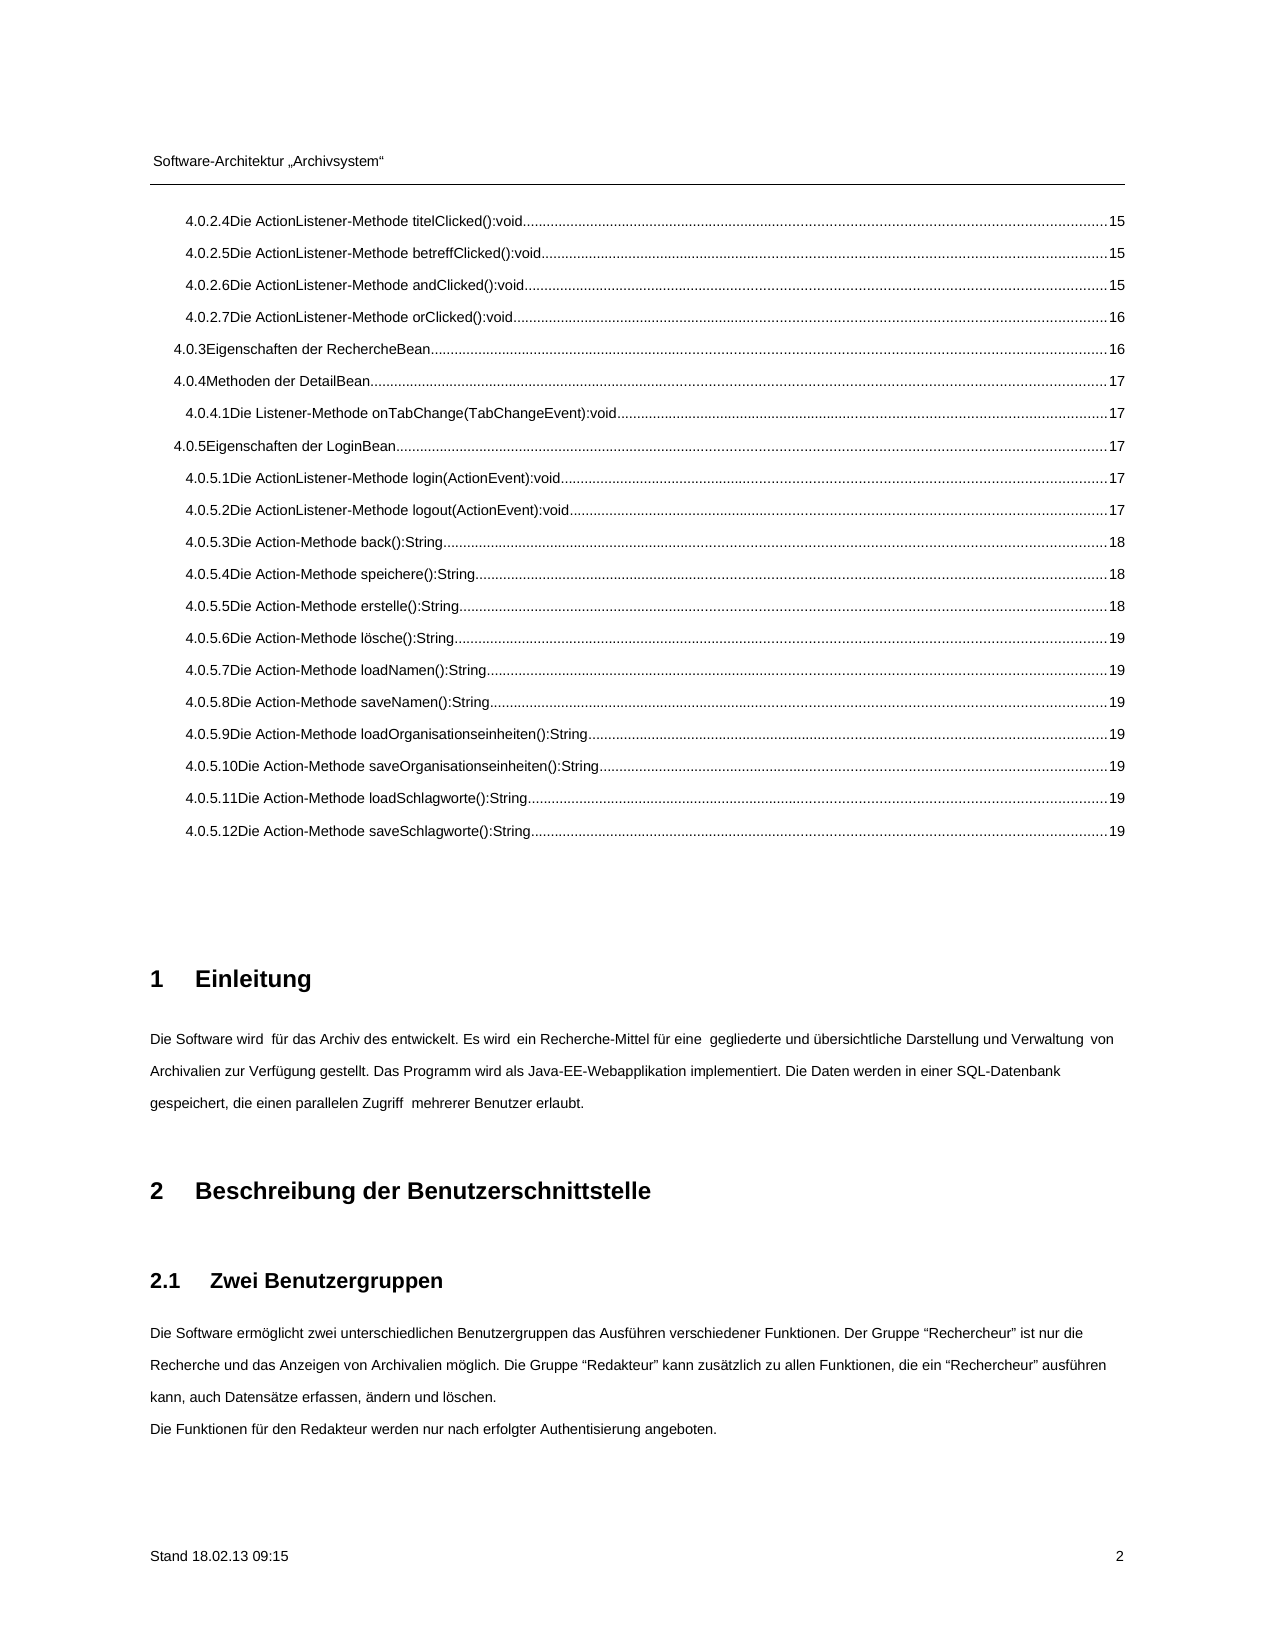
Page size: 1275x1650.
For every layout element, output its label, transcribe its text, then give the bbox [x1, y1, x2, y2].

text 4.0.2.4Die ActionListener-Methode titelClicked():void 15 [185, 213, 1125, 241]
text 4.0.5.10Die Action-Methode saveOrganisationseinheiten():String 19 [185, 759, 1125, 787]
subtitle Beschreibung der Benutzerschnittstelle [150, 1178, 1125, 1224]
text Die Software wird für das Archiv des entwickelt. Es wird ein Recherche-Mittel für eine gegliederte und übersichtliche Darstellung und Verwaltung von Archivalien zur Verfügung gestellt. Das Programm wird als Java-EE-Webapplikation implementiert. Die Daten werden in einer SQL-Datenbank gespeichert, die einen parallelen Zugriff mehrerer Benutzer erlaubt. [150, 1031, 1125, 1123]
text 4.0.5.11Die Action-Methode loadSchlagworte():String 19 [185, 791, 1125, 819]
text Die Software ermöglicht zwei unterschiedlichen Benutzergruppen das Ausführen verschiedener Funktionen. Der Gruppe “Rechercheur” ist nur die Recherche und das Anzeigen von Archivalien möglich. Die Gruppe “Redakteur” kann zusätzlich zu allen Funktionen, die ein “Rechercheur” ausführen kann, auch Datensätze erfassen, ändern und löschen. [150, 1325, 1125, 1417]
text 4.0.2.6Die ActionListener-Methode andClicked():void 15 [185, 277, 1125, 305]
text 4.0.5.9Die Action-Methode loadOrganisationseinheiten():String 19 [185, 727, 1125, 754]
text 4.0.5.3Die Action-Methode back():String 18 [185, 534, 1125, 562]
text 4.0.5.2Die ActionListener-Methode logout(ActionEvent):void 17 [185, 502, 1125, 530]
text 4.0.5.7Die Action-Methode loadNamen():String 19 [185, 662, 1125, 690]
text 4.0.5.8Die Action-Methode saveNamen():String 19 [185, 694, 1125, 722]
text 4.0.5Eigenschaften der LoginBean 17 [174, 438, 1125, 466]
text 4.0.5.4Die Action-Methode speichere():String 18 [185, 566, 1125, 594]
text 4.0.3Eigenschaften der RechercheBean 16 [174, 342, 1125, 369]
text 4.0.5.12Die Action-Methode saveSchlagworte():String 19 [185, 823, 1125, 851]
subtitle Einleitung [150, 965, 1125, 1012]
text 4.0.5.5Die Action-Methode erstelle():String 18 [185, 598, 1125, 626]
subtitle Zwei Benutzergruppen [150, 1269, 1125, 1311]
text 4.0.5.6Die Action-Methode lösche():String 19 [185, 630, 1125, 658]
text 4.0.4Methoden der DetailBean 17 [174, 374, 1125, 402]
text 4.0.5.1Die ActionListener-Methode login(ActionEvent):void 17 [185, 470, 1125, 498]
text 4.0.2.7Die ActionListener-Methode orClicked():void 16 [185, 309, 1125, 337]
text Die Funktionen für den Redakteur werden nur nach erfolgter Authentisierung angeboten. [150, 1421, 1125, 1449]
text 4.0.2.5Die ActionListener-Methode betreffClicked():void 15 [185, 245, 1125, 273]
text 4.0.4.1Die Listener-Methode onTabChange(TabChangeEvent):void 17 [185, 406, 1125, 434]
